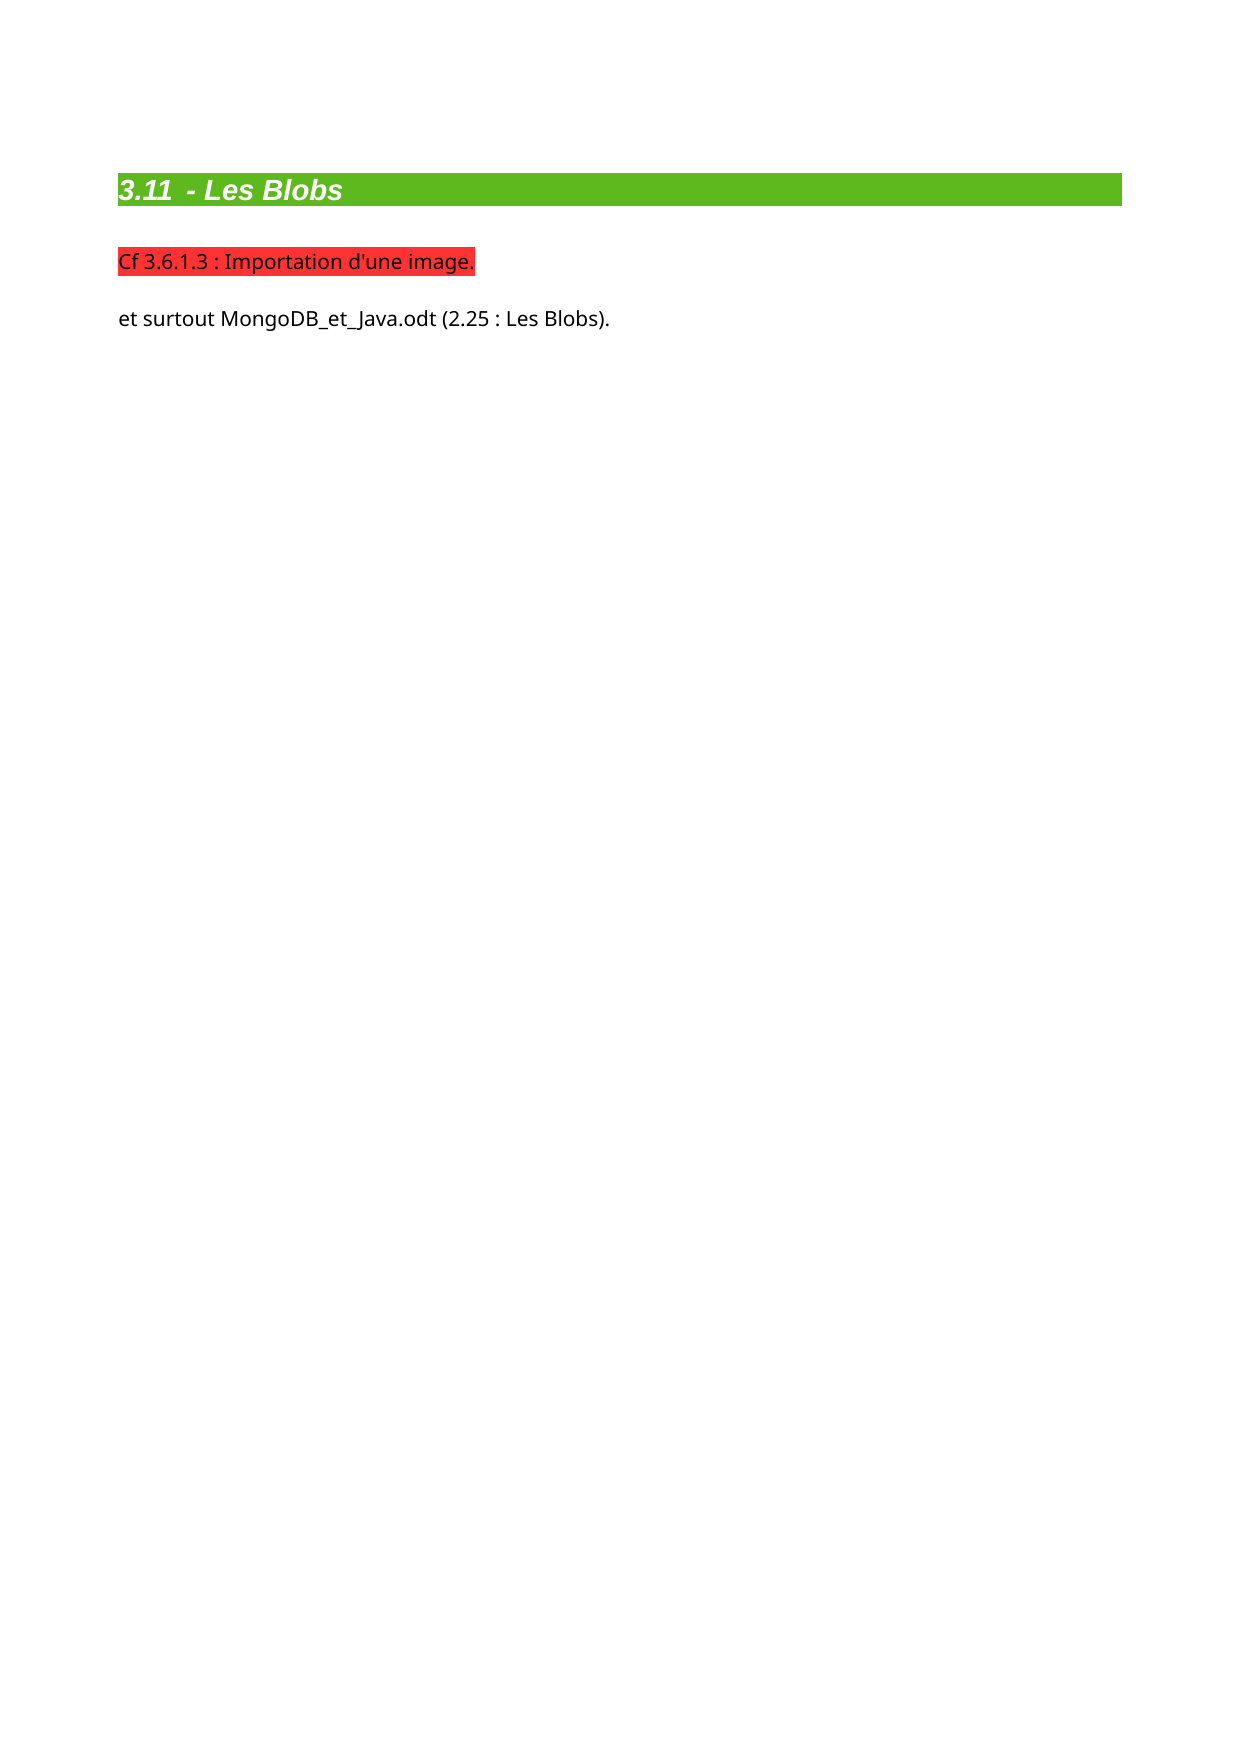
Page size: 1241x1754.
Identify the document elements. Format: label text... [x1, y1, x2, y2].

text et surtout MongoDB_et_Java.odt (2.25 : Les Blobs). [118, 304, 1122, 332]
text Cf 3.6.1.3 : Importation d'une image. [118, 247, 1122, 276]
subtitle - Les Blobs [118, 173, 1122, 206]
